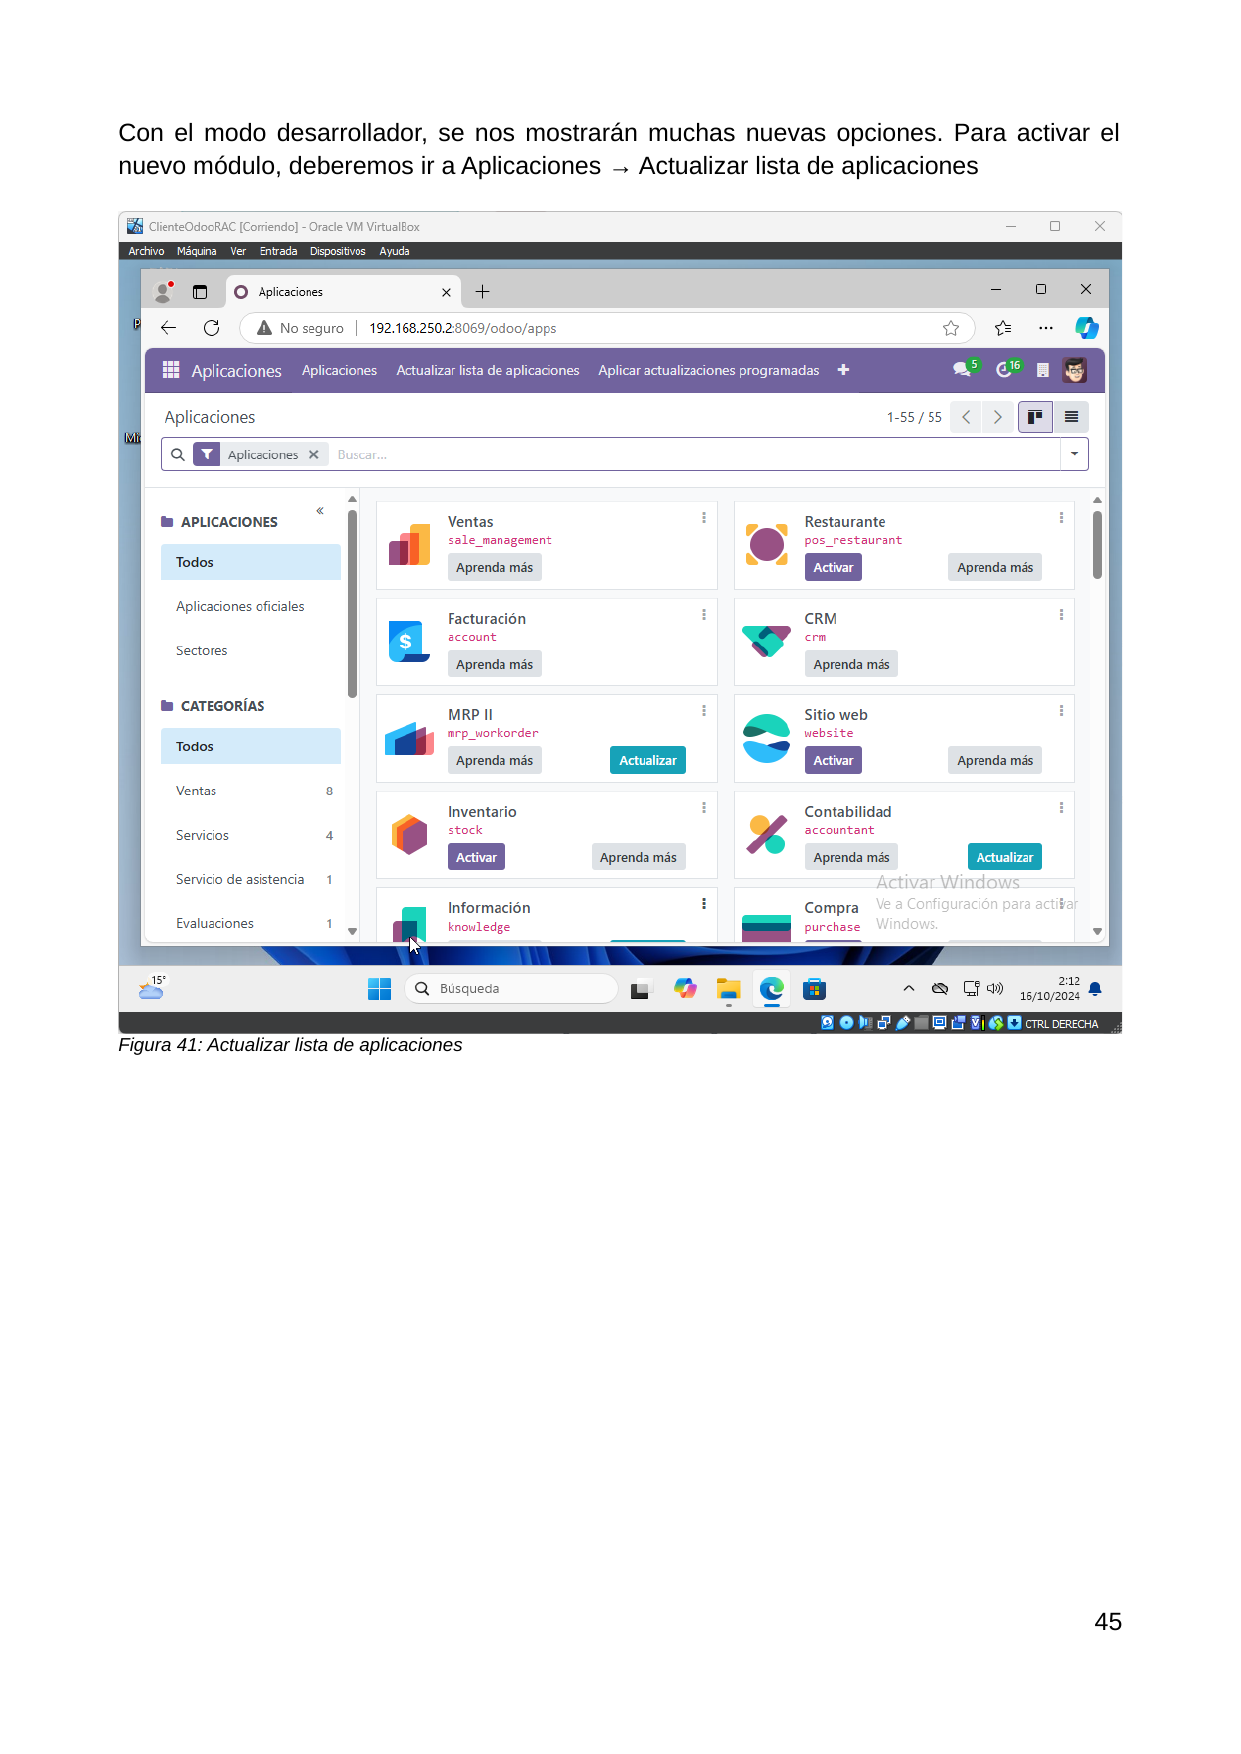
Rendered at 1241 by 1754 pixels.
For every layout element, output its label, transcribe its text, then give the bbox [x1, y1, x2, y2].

text Figura 41: Actualizar lista de aplicaciones [118, 1034, 1122, 1055]
picture [118, 211, 1123, 1034]
text Con el modo desarrollador, se nos mostrarán muchas nuevas opciones. Para activar el nuevo módulo, deberemos ir a Aplicaciones → Actualizar lista de aplicaciones [118, 118, 1122, 180]
